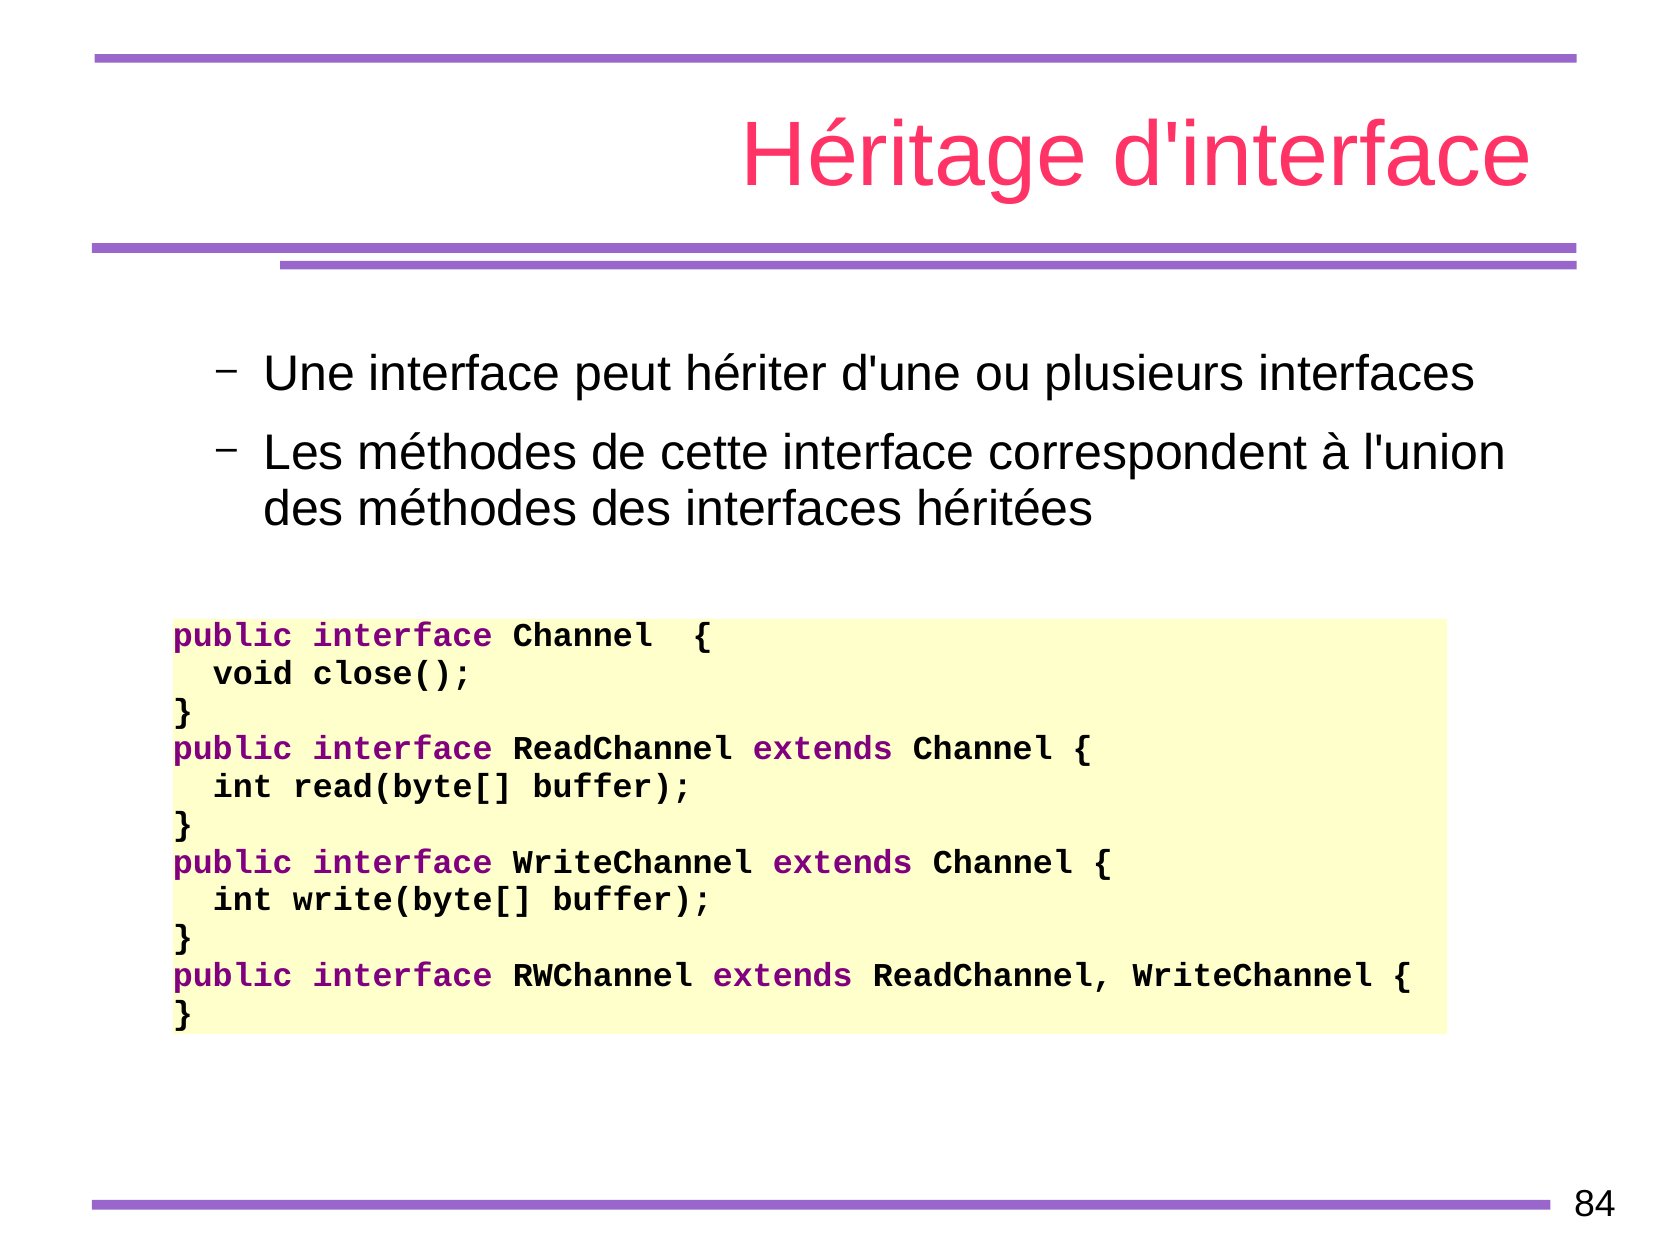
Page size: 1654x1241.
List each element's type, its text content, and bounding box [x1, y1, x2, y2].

text_box public interface Channel { void close(); } public interface ReadChannel extends Channel { int read(byte[] buffer); } public interface WriteChannel extends Channel { int write(byte[] buffer); } public interface RWChannel extends ReadChannel, WriteChannel { } [172, 618, 1448, 1035]
title Héritage d'interface [121, 49, 1534, 257]
list Une interface peut hériter d'une ou plusieurs interfaces Les méthodes de cette interface correspondent à l'union des méthodes des interfaces héritées [121, 344, 1534, 1127]
